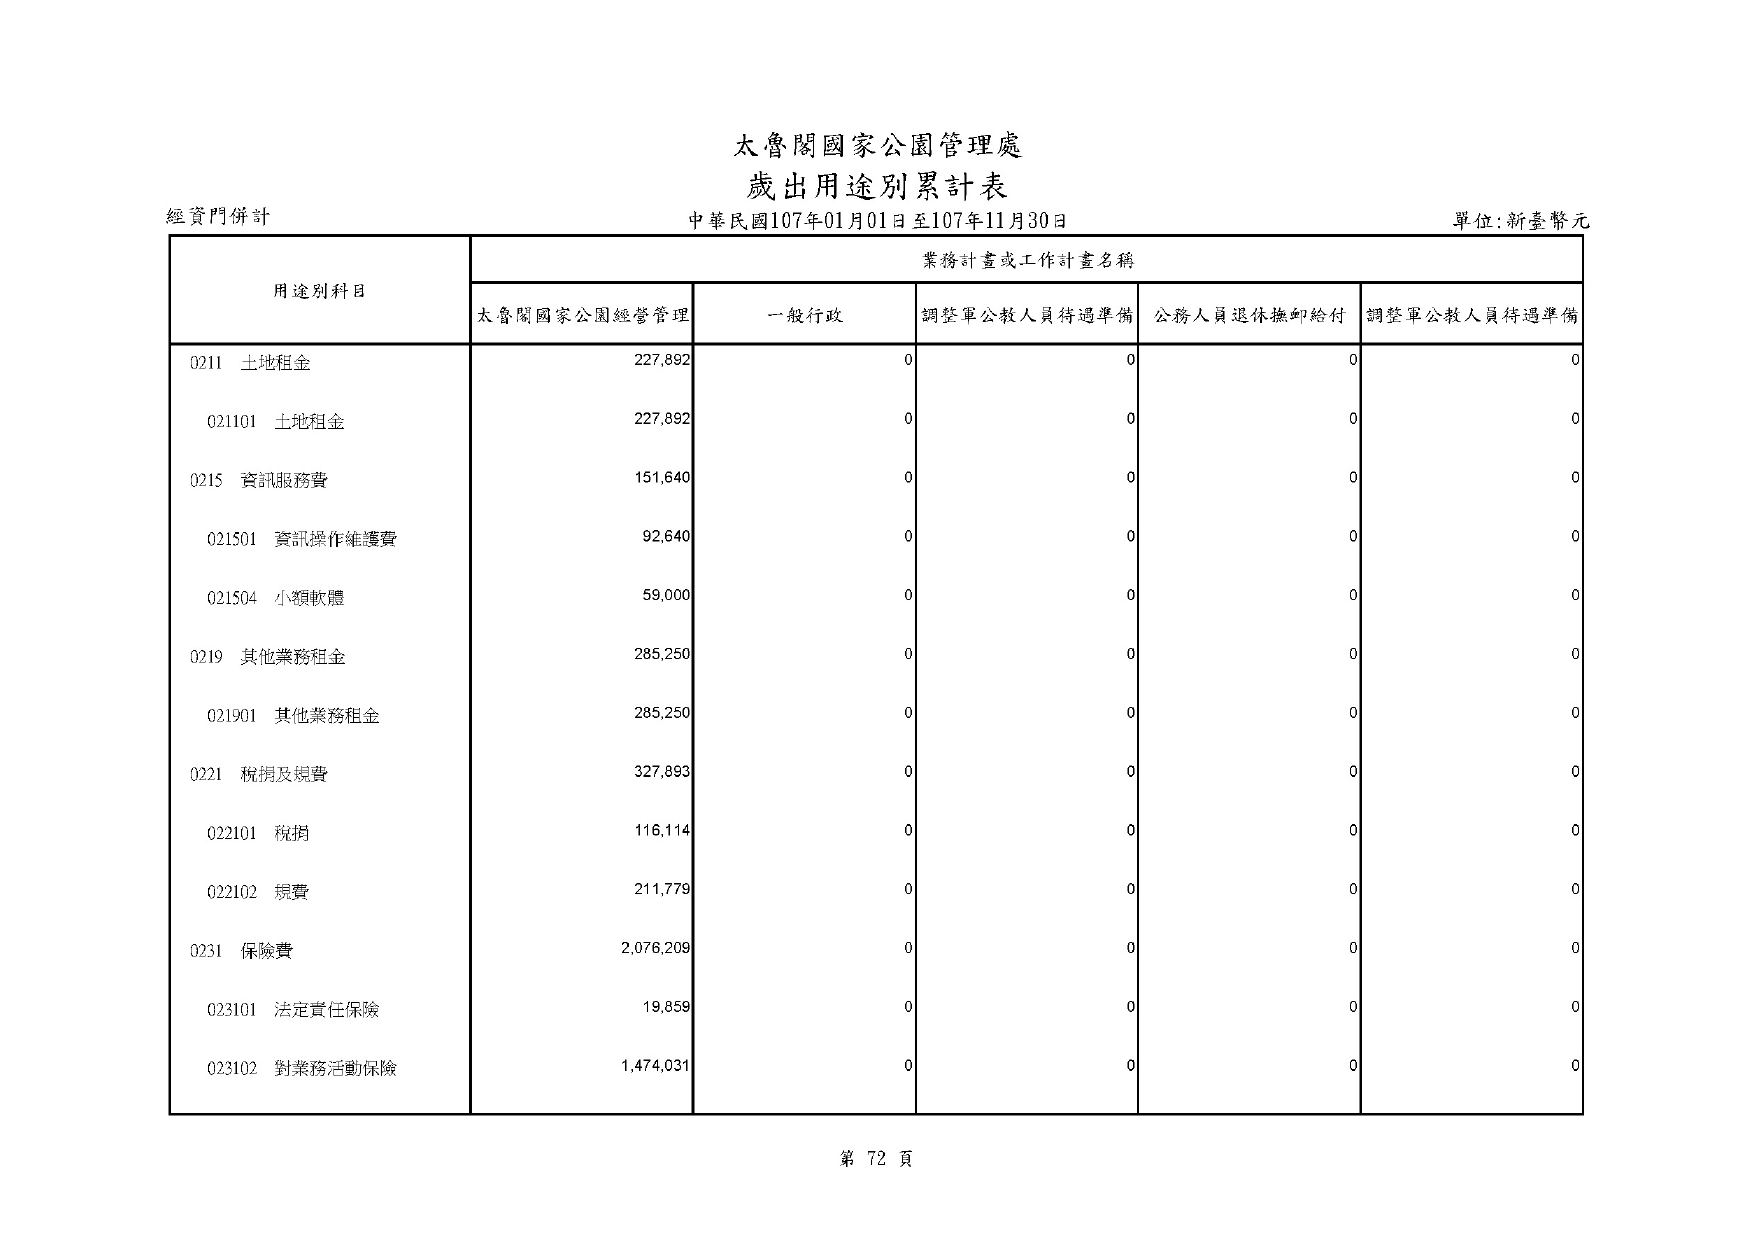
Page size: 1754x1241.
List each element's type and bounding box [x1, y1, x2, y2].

picture [59, 59, 1695, 1216]
